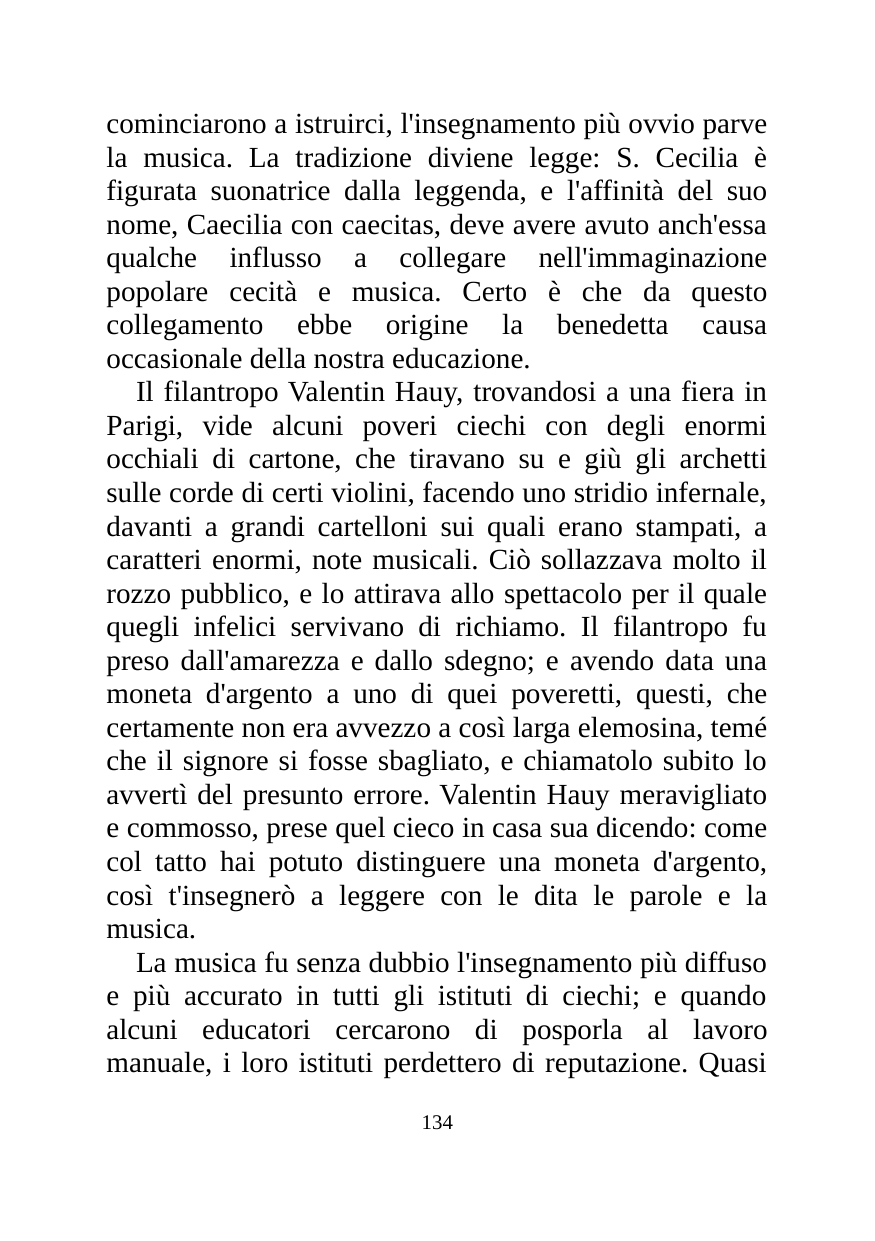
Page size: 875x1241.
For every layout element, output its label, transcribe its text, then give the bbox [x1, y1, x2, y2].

text La musica fu senza dubbio l'insegnamento più diffuso e più accurato in tutti gli istituti di ciechi; e quando alcuni educatori cercarono di posporla al lavoro manuale, i loro istituti perdettero di reputazione. Quasi [106, 945, 768, 1079]
text cominciarono a istruirci, l'insegnamento più ovvio parve la musica. La tradizione diviene legge: S. Cecilia è figurata suonatrice dalla leggenda, e l'affinità del suo nome, Caecilia con caecitas, deve avere avuto anch'essa qualche influsso a collegare nell'immaginazione popolare cecità e musica. Certo è che da questo collegamento ebbe origine la benedetta causa occasionale della nostra educazione. [106, 106, 768, 374]
text Il filantropo Valentin Hauy, trovandosi a una fiera in Parigi, vide alcuni poveri ciechi con degli enormi occhiali di cartone, che tiravano su e giù gli archetti sulle corde di certi violini, facendo uno stridio infernale, davanti a grandi cartelloni sui quali erano stampati, a caratteri enormi, note musicali. Ciò sollazzava molto il rozzo pubblico, e lo attirava allo spettacolo per il quale quegli infelici servivano di richiamo. Il filantropo fu preso dall'amarezza e dallo sdegno; e avendo data una moneta d'argento a uno di quei poveretti, questi, che certamente non era avvezzo a così larga elemosina, temé che il signore si fosse sbagliato, e chiamatolo subito lo avvertì del presunto errore. Valentin Hauy meravigliato e commosso, prese quel cieco in casa sua dicendo: come col tatto hai potuto distinguere una moneta d'argento, così t'insegnerò a leggere con le dita le parole e la musica. [106, 374, 768, 945]
